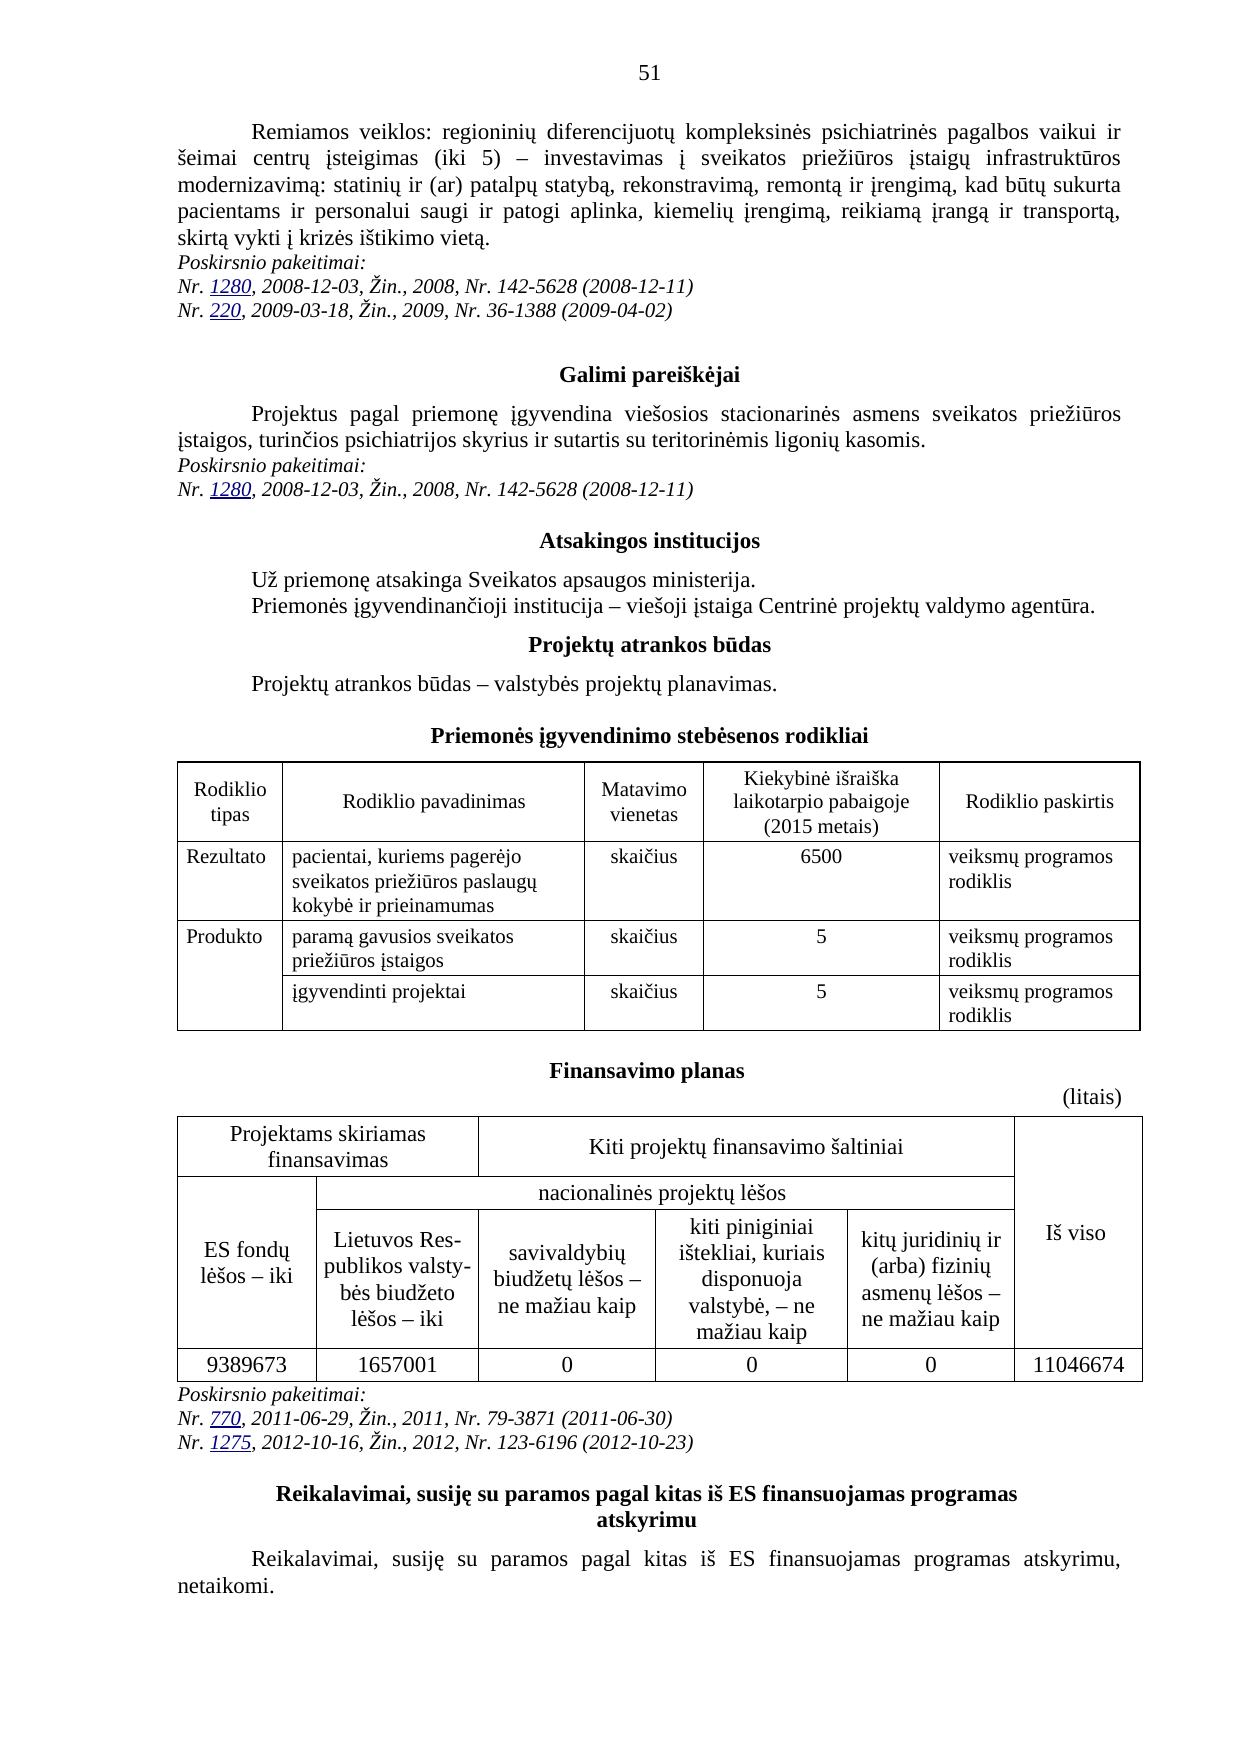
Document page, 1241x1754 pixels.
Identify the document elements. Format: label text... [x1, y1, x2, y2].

text Remiamos veiklos: regioninių diferencijuotų kompleksinės psichiatrinės pagalbos vaikui ir šeimai centrų įsteigimas (iki 5) – investavimas į sveikatos priežiūros įstaigų infrastruktūros modernizavimą: statinių ir (ar) patalpų statybą, rekonstravimą, remontą ir įrengimą, kad būtų sukurta pacientams ir personalui saugi ir patogi aplinka, kiemelių įrengimą, reikiamą įrangą ir transportą, skirtą vykti į krizės ištikimo vietą. [177, 118, 1122, 250]
table_cell kiti piniginiai ištekliai, kuriais disponuoja valstybė, – ne mažiau kaip [656, 1210, 847, 1347]
text Atsakingos institucijos [177, 527, 1122, 553]
table_cell 9389673 [178, 1349, 316, 1381]
table_header Rodiklio tipas [178, 763, 282, 841]
table_cell 0 [656, 1349, 847, 1381]
text Poskirsnio pakeitimai: [177, 452, 1122, 477]
table_cell 5 [704, 921, 939, 974]
table_header Rodiklio paskirtis [940, 763, 1139, 841]
table_cell 5 [704, 976, 939, 1029]
text Nr. 1280, 2008-12-03, Žin., 2008, Nr. 142-5628 (2008-12-11) [177, 477, 1122, 501]
table_cell 0 [848, 1349, 1014, 1381]
table_cell įgyvendinti projektai [283, 976, 584, 1029]
table_cell kitų juridinių ir (arba) fizinių asmenų lėšos – ne mažiau kaip [848, 1210, 1014, 1347]
table_header Matavimo vienetas [585, 763, 703, 841]
text Priemonės įgyvendinimo stebėsenos rodikliai [177, 723, 1122, 749]
text Projektų atrankos būdas – valstybės projektų planavimas. [177, 670, 1122, 696]
text Poskirsnio pakeitimai: [177, 250, 1122, 274]
text Projektų atrankos būdas [177, 631, 1122, 657]
text Reikalavimai, susiję su paramos pagal kitas iš ES finansuojamas programas atskyrimu, netaikomi. [177, 1545, 1122, 1598]
table_header Iš viso [1015, 1117, 1142, 1347]
text Nr. 1275, 2012-10-16, Žin., 2012, Nr. 123-6196 (2012-10-23) [177, 1430, 1122, 1454]
table_header Rodiklio pavadinimas [283, 763, 584, 841]
table_cell 0 [479, 1349, 655, 1381]
text Reikalavimai, susiję su paramos pagal kitas iš ES finansuojamas programas atskyrimu [177, 1480, 1122, 1533]
text Galimi pareiškėjai [177, 361, 1122, 387]
table_cell skaičius [585, 976, 703, 1029]
table_cell Lietuvos Res­publikos valsty­bės biudžeto lėšos – iki [317, 1210, 478, 1347]
table_cell skaičius [585, 921, 703, 974]
table_cell 6500 [704, 842, 939, 919]
table_cell 11046674 [1015, 1349, 1142, 1381]
text Nr. 1280, 2008-12-03, Žin., 2008, Nr. 142-5628 (2008-12-11) [177, 274, 1122, 298]
table_cell savivaldybių biudžetų lėšos – ne mažiau kaip [479, 1210, 655, 1347]
text Nr. 220, 2009-03-18, Žin., 2009, Nr. 36-1388 (2009-04-02) [177, 298, 1122, 322]
text Priemonės įgyvendinančioji institucija – viešoji įstaiga Centrinė projektų valdymo agentūra. [177, 592, 1122, 618]
text (litais) [177, 1083, 1122, 1110]
text Poskirsnio pakeitimai: [177, 1382, 1122, 1406]
text Už priemonę atsakinga Sveikatos apsaugos ministerija. [177, 566, 1122, 592]
text Finansavimo planas [177, 1057, 1122, 1083]
table_cell nacionalinės projektų lėšos [317, 1177, 1014, 1209]
table_cell 1657001 [317, 1349, 478, 1381]
table_cell skaičius [585, 842, 703, 919]
table_header Projektams skiriamas finansavimas [178, 1117, 478, 1176]
table_cell ES fondų lėšos – iki [178, 1177, 316, 1347]
table_cell paramą gavusios sveikatos priežiūros įstaigos [283, 921, 584, 974]
table_header Kiti projektų finansavimo šaltiniai [479, 1117, 1014, 1176]
table_cell Produkto [178, 921, 282, 1029]
table_cell pacientai, kuriems pagerėjo sveikatos priežiūros paslaugų kokybė ir prieinamumas [283, 842, 584, 919]
table_cell veiksmų programos rodiklis [940, 921, 1139, 974]
table_cell Rezultato [178, 842, 282, 919]
text Nr. 770, 2011-06-29, Žin., 2011, Nr. 79-3871 (2011-06-30) [177, 1406, 1122, 1430]
table_header Kiekybinė išraiška laikotarpio pabaigoje (2015 metais) [704, 763, 939, 841]
table_cell veiksmų programos rodiklis [940, 842, 1139, 919]
table_cell veiksmų programos rodiklis [940, 976, 1139, 1029]
text Projektus pagal priemonę įgyvendina viešosios stacionarinės asmens sveikatos priežiūros įstaigos, turinčios psichiatrijos skyrius ir sutartis su teritorinėmis ligonių kasomis. [177, 400, 1122, 452]
